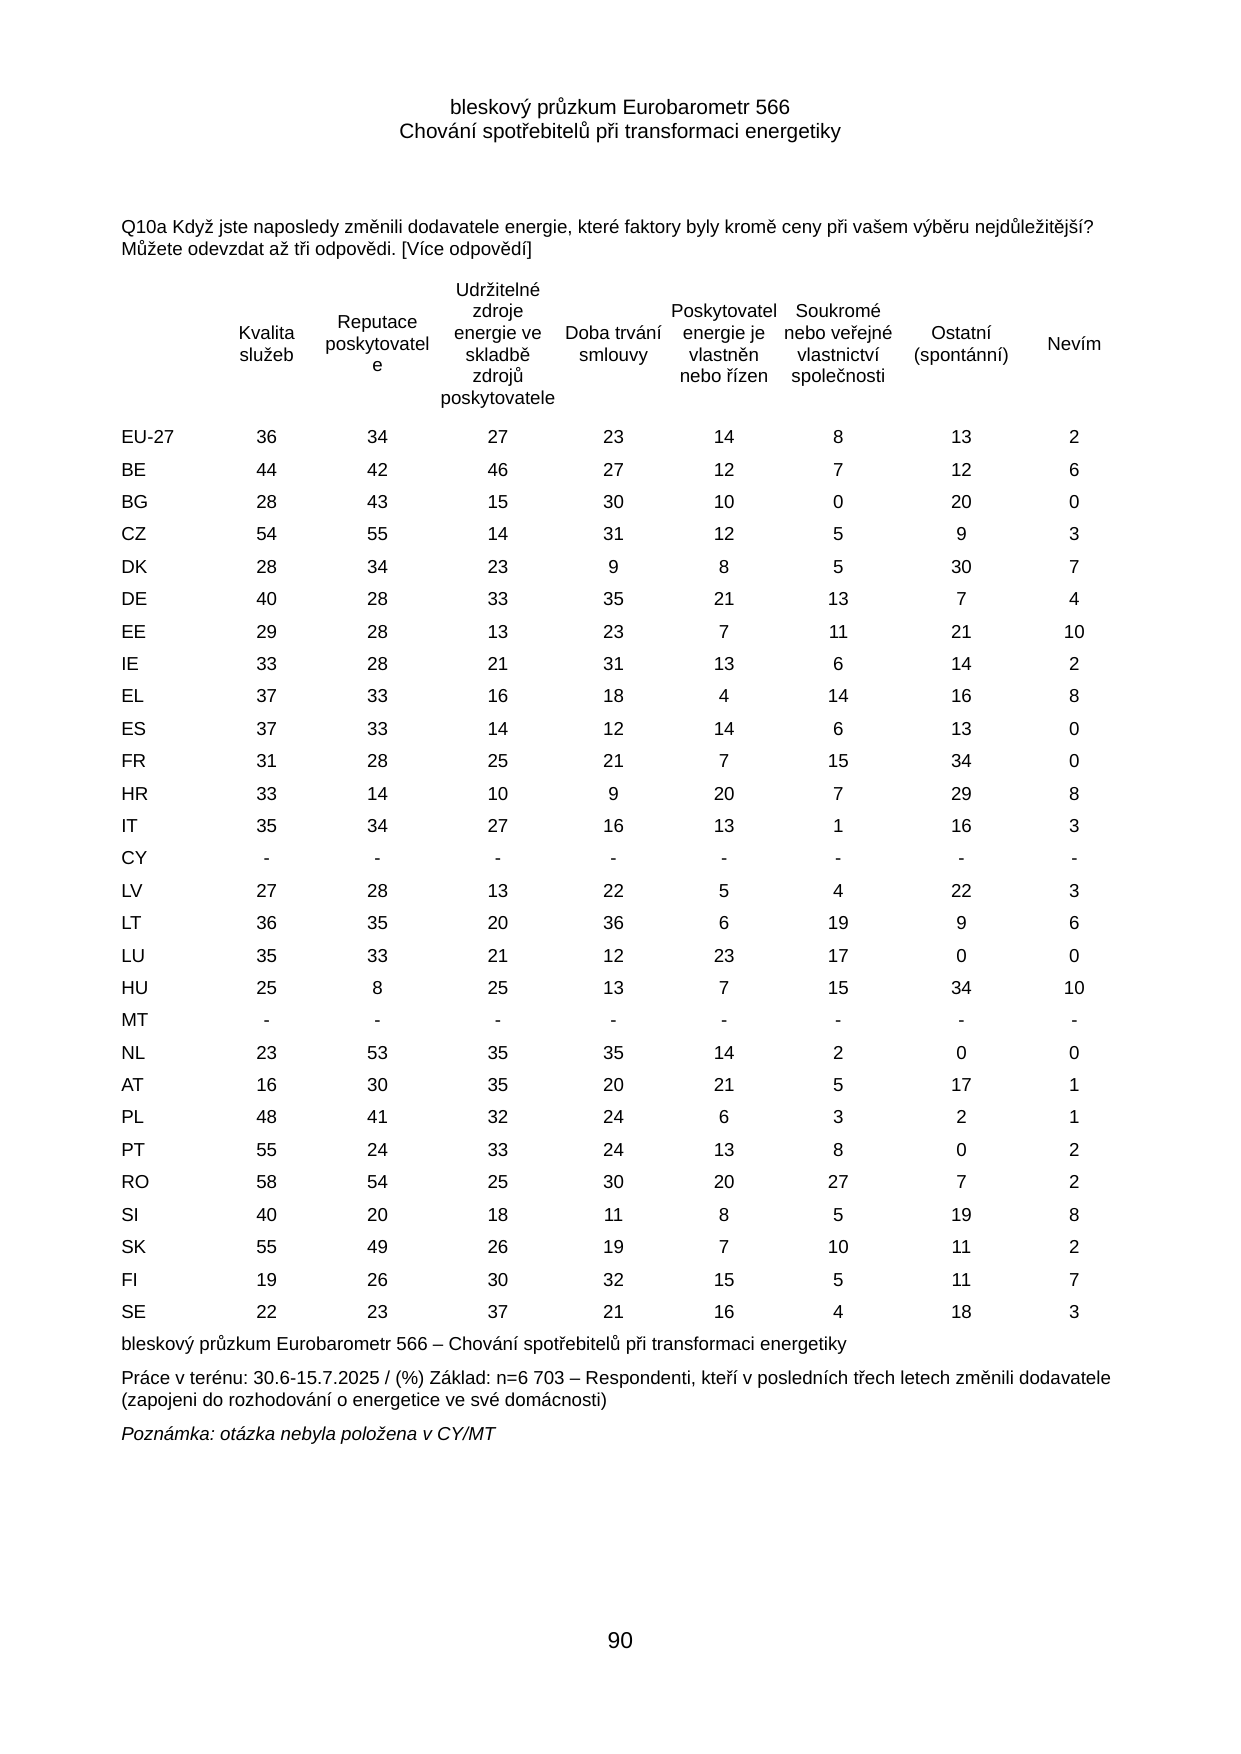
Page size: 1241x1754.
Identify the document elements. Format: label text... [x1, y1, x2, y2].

table_cell 0 [1026, 485, 1122, 518]
table_cell 33 [215, 777, 318, 809]
table_cell 3 [1026, 518, 1122, 550]
table_cell 6 [780, 648, 896, 680]
table_cell 2 [1026, 1231, 1122, 1263]
table_cell 7 [780, 777, 896, 809]
table_cell 54 [318, 1166, 437, 1198]
table_cell 13 [437, 874, 559, 907]
table_cell 27 [215, 874, 318, 907]
table_cell 2 [780, 1036, 896, 1068]
table_cell 0 [896, 1133, 1026, 1166]
table_cell 4 [1026, 583, 1122, 615]
table_cell 5 [780, 1198, 896, 1231]
table_cell 25 [215, 971, 318, 1004]
table_cell 7 [668, 745, 780, 777]
table_cell 20 [437, 907, 559, 939]
table_cell EU-27 [118, 421, 215, 453]
table_cell RO [118, 1166, 215, 1198]
table_cell 40 [215, 1198, 318, 1231]
table_cell NL [118, 1036, 215, 1068]
table_cell 29 [215, 615, 318, 647]
table_cell 24 [559, 1133, 668, 1166]
table_cell 36 [559, 907, 668, 939]
table_cell 33 [215, 648, 318, 680]
table_cell 13 [437, 615, 559, 647]
table_cell - [318, 842, 437, 874]
table_cell MT [118, 1004, 215, 1036]
table_cell 5 [780, 1069, 896, 1101]
table_cell 33 [437, 1133, 559, 1166]
table_cell 21 [559, 1295, 668, 1328]
table_cell 16 [559, 809, 668, 842]
table_cell 14 [437, 712, 559, 744]
table_cell 27 [437, 809, 559, 842]
table_cell 34 [896, 745, 1026, 777]
table_cell 35 [437, 1069, 559, 1101]
table_cell 8 [780, 1133, 896, 1166]
table_cell DE [118, 583, 215, 615]
table_cell 16 [896, 680, 1026, 712]
table_cell 26 [437, 1231, 559, 1263]
table_cell 10 [437, 777, 559, 809]
table_cell 6 [1026, 907, 1122, 939]
table_cell 42 [318, 453, 437, 485]
table_cell 12 [668, 453, 780, 485]
table_cell 31 [215, 745, 318, 777]
table_cell 3 [1026, 874, 1122, 907]
table_cell 34 [318, 809, 437, 842]
table_cell 30 [437, 1263, 559, 1295]
table_cell 14 [668, 712, 780, 744]
table_cell 35 [559, 1036, 668, 1068]
table_cell 20 [668, 1166, 780, 1198]
table_cell 0 [896, 939, 1026, 971]
table_cell 33 [437, 583, 559, 615]
table_cell 4 [668, 680, 780, 712]
table_cell 6 [668, 1101, 780, 1133]
table_cell 17 [896, 1069, 1026, 1101]
table_cell 17 [780, 939, 896, 971]
table_cell Soukromé nebo veřejné vlastnictví společnosti [780, 266, 896, 421]
table_cell SE [118, 1295, 215, 1328]
table_cell 20 [559, 1069, 668, 1101]
table_cell 14 [896, 648, 1026, 680]
table_cell 7 [780, 453, 896, 485]
table_cell 8 [668, 550, 780, 583]
table_cell Poznámka: otázka nebyla položena v CY/MT [118, 1418, 1122, 1450]
table_cell 5 [780, 1263, 896, 1295]
table_cell 20 [896, 485, 1026, 518]
table_cell 7 [896, 583, 1026, 615]
table_cell 13 [896, 421, 1026, 453]
table_cell 25 [437, 745, 559, 777]
table_cell 30 [318, 1069, 437, 1101]
table_cell 27 [437, 421, 559, 453]
table_cell 23 [668, 939, 780, 971]
table_cell - [318, 1004, 437, 1036]
table_cell 23 [318, 1295, 437, 1328]
table_cell 54 [215, 518, 318, 550]
table_cell 16 [668, 1295, 780, 1328]
table_cell 34 [318, 550, 437, 583]
table_cell SI [118, 1198, 215, 1231]
table_cell [118, 266, 215, 421]
table_cell PT [118, 1133, 215, 1166]
table_cell 12 [896, 453, 1026, 485]
table_cell 19 [896, 1198, 1026, 1231]
table_cell 15 [780, 745, 896, 777]
table_cell Ostatní (spontánní) [896, 266, 1026, 421]
table_cell 0 [1026, 712, 1122, 744]
table_cell 2 [896, 1101, 1026, 1133]
table_cell 31 [559, 518, 668, 550]
table_cell IE [118, 648, 215, 680]
table_cell 19 [780, 907, 896, 939]
table_cell 0 [780, 485, 896, 518]
table_cell - [780, 1004, 896, 1036]
table_cell 7 [668, 615, 780, 647]
table_cell 9 [559, 550, 668, 583]
table_cell 44 [215, 453, 318, 485]
table_cell 16 [215, 1069, 318, 1101]
table_cell 21 [668, 583, 780, 615]
table_cell 49 [318, 1231, 437, 1263]
table_cell BG [118, 485, 215, 518]
table_cell 14 [668, 1036, 780, 1068]
table_cell 24 [559, 1101, 668, 1133]
table_cell 55 [318, 518, 437, 550]
table_cell 46 [437, 453, 559, 485]
table_cell 1 [780, 809, 896, 842]
table_cell - [1026, 1004, 1122, 1036]
table_cell 7 [1026, 1263, 1122, 1295]
table_cell 27 [559, 453, 668, 485]
table_cell 28 [318, 874, 437, 907]
table_cell 0 [896, 1036, 1026, 1068]
table_cell - [215, 842, 318, 874]
table_cell 4 [780, 874, 896, 907]
table_cell 55 [215, 1231, 318, 1263]
table_cell 16 [896, 809, 1026, 842]
table_cell 28 [215, 550, 318, 583]
table_cell 19 [215, 1263, 318, 1295]
table_cell 2 [1026, 421, 1122, 453]
table_cell 37 [437, 1295, 559, 1328]
table_cell 23 [437, 550, 559, 583]
table_cell 2 [1026, 1133, 1122, 1166]
table_cell 27 [780, 1166, 896, 1198]
table_cell 19 [559, 1231, 668, 1263]
table_cell 22 [215, 1295, 318, 1328]
table_cell 22 [559, 874, 668, 907]
table_cell 0 [1026, 745, 1122, 777]
table_cell 22 [896, 874, 1026, 907]
table_cell 7 [668, 1231, 780, 1263]
table_cell 40 [215, 583, 318, 615]
table_cell Kvalita služeb [215, 266, 318, 421]
table_cell LT [118, 907, 215, 939]
table_cell 18 [437, 1198, 559, 1231]
table_cell 28 [318, 583, 437, 615]
table_cell - [780, 842, 896, 874]
table_cell 35 [559, 583, 668, 615]
table_cell 33 [318, 680, 437, 712]
table_cell ES [118, 712, 215, 744]
table_cell CY [118, 842, 215, 874]
table_cell HR [118, 777, 215, 809]
table_cell 11 [896, 1263, 1026, 1295]
table_cell Reputace poskytovatele [318, 266, 437, 421]
table_cell EL [118, 680, 215, 712]
table_cell 12 [559, 939, 668, 971]
table_cell 30 [896, 550, 1026, 583]
table_cell 11 [559, 1198, 668, 1231]
table_cell 28 [318, 648, 437, 680]
table_cell 10 [780, 1231, 896, 1263]
table_cell 26 [318, 1263, 437, 1295]
table_cell Udržitelné zdroje energie ve skladbě zdrojů poskytovatele [437, 266, 559, 421]
table_cell 29 [896, 777, 1026, 809]
table_cell 8 [1026, 680, 1122, 712]
table_cell Práce v terénu: 30.6-15.7.2025 / (%) Základ: n=6 703 – Respondenti, kteří v posledních třech letech změnili dodavatele (zapojeni do rozhodování o energetice ve své domácnosti) [118, 1360, 1122, 1417]
table_cell 10 [1026, 615, 1122, 647]
table_cell 6 [668, 907, 780, 939]
table_cell 8 [318, 971, 437, 1004]
table_cell 13 [668, 648, 780, 680]
table_cell 12 [668, 518, 780, 550]
table_cell 28 [318, 615, 437, 647]
table_cell 6 [1026, 453, 1122, 485]
table_cell 23 [215, 1036, 318, 1068]
table_cell 7 [896, 1166, 1026, 1198]
table_cell - [896, 1004, 1026, 1036]
table_cell 53 [318, 1036, 437, 1068]
table_cell 14 [668, 421, 780, 453]
table_cell 25 [437, 971, 559, 1004]
table_cell 21 [896, 615, 1026, 647]
table_cell 30 [559, 485, 668, 518]
table_cell - [559, 842, 668, 874]
table_cell SK [118, 1231, 215, 1263]
table_cell - [668, 1004, 780, 1036]
table_cell 32 [559, 1263, 668, 1295]
table_cell - [896, 842, 1026, 874]
table_cell 35 [215, 809, 318, 842]
table_cell - [215, 1004, 318, 1036]
table_cell 14 [780, 680, 896, 712]
table_cell 34 [896, 971, 1026, 1004]
table_header Q10a Když jste naposledy změnili dodavatele energie, které faktory byly kromě ceny při vašem výběru nejdůležitější? Můžete odevzdat až tři odpovědi. [Více odpovědí] [118, 209, 1122, 266]
table_cell - [437, 842, 559, 874]
table_cell 18 [896, 1295, 1026, 1328]
table_cell 37 [215, 680, 318, 712]
table_cell 15 [780, 971, 896, 1004]
table_cell 6 [780, 712, 896, 744]
table_cell 14 [437, 518, 559, 550]
table_cell 3 [1026, 1295, 1122, 1328]
table_cell 41 [318, 1101, 437, 1133]
table_cell 21 [559, 745, 668, 777]
table_cell 21 [437, 939, 559, 971]
table_cell 31 [559, 648, 668, 680]
table_cell 3 [780, 1101, 896, 1133]
table_cell 15 [668, 1263, 780, 1295]
table_cell 16 [437, 680, 559, 712]
table_cell 33 [318, 939, 437, 971]
table_cell 8 [780, 421, 896, 453]
table_cell 34 [318, 421, 437, 453]
table_cell 11 [896, 1231, 1026, 1263]
table_cell 2 [1026, 648, 1122, 680]
table_cell 20 [668, 777, 780, 809]
table_cell 14 [318, 777, 437, 809]
table_cell Nevím [1026, 266, 1122, 421]
table_cell bleskový průzkum Eurobarometr 566 – Chování spotřebitelů při transformaci energetiky [118, 1328, 1122, 1360]
table_cell 5 [780, 550, 896, 583]
table_cell Poskytovatel energie je vlastněn nebo řízen [668, 266, 780, 421]
table_cell DK [118, 550, 215, 583]
table_cell CZ [118, 518, 215, 550]
table_cell 18 [559, 680, 668, 712]
table_cell 55 [215, 1133, 318, 1166]
table_cell 8 [1026, 1198, 1122, 1231]
table_cell - [437, 1004, 559, 1036]
table_cell 35 [318, 907, 437, 939]
table_cell 32 [437, 1101, 559, 1133]
table_cell 9 [896, 518, 1026, 550]
table_cell 9 [896, 907, 1026, 939]
table_cell HU [118, 971, 215, 1004]
table_cell 23 [559, 615, 668, 647]
table_cell Doba trvání smlouvy [559, 266, 668, 421]
table_cell FR [118, 745, 215, 777]
table_cell 25 [437, 1166, 559, 1198]
table_cell 9 [559, 777, 668, 809]
table_cell 2 [1026, 1166, 1122, 1198]
table_cell 1 [1026, 1101, 1122, 1133]
table_cell 3 [1026, 809, 1122, 842]
table_cell - [559, 1004, 668, 1036]
table_cell 21 [437, 648, 559, 680]
table_cell LU [118, 939, 215, 971]
table_cell - [1026, 842, 1122, 874]
table_cell 5 [668, 874, 780, 907]
table_cell 23 [559, 421, 668, 453]
table_cell 58 [215, 1166, 318, 1198]
table_cell LV [118, 874, 215, 907]
table_cell 8 [668, 1198, 780, 1231]
table_cell 13 [559, 971, 668, 1004]
table_cell 7 [668, 971, 780, 1004]
table_cell EE [118, 615, 215, 647]
table_cell 30 [559, 1166, 668, 1198]
table_cell 4 [780, 1295, 896, 1328]
table_cell 12 [559, 712, 668, 744]
table_cell PL [118, 1101, 215, 1133]
table_cell 33 [318, 712, 437, 744]
table_cell 24 [318, 1133, 437, 1166]
table_cell 0 [1026, 939, 1122, 971]
table_cell 13 [780, 583, 896, 615]
table_cell 21 [668, 1069, 780, 1101]
table_cell 48 [215, 1101, 318, 1133]
table_cell FI [118, 1263, 215, 1295]
table_cell IT [118, 809, 215, 842]
table_cell 13 [668, 809, 780, 842]
table_cell 43 [318, 485, 437, 518]
table_cell 35 [215, 939, 318, 971]
table_cell 13 [896, 712, 1026, 744]
table_cell 28 [318, 745, 437, 777]
table_cell 36 [215, 907, 318, 939]
table_cell AT [118, 1069, 215, 1101]
table_cell 1 [1026, 1069, 1122, 1101]
table_cell 10 [668, 485, 780, 518]
table_cell 36 [215, 421, 318, 453]
table_cell 35 [437, 1036, 559, 1068]
table_cell 7 [1026, 550, 1122, 583]
table_cell 11 [780, 615, 896, 647]
table_cell 20 [318, 1198, 437, 1231]
table_cell 15 [437, 485, 559, 518]
table_cell 13 [668, 1133, 780, 1166]
table_cell 10 [1026, 971, 1122, 1004]
table_cell 28 [215, 485, 318, 518]
table_cell 0 [1026, 1036, 1122, 1068]
table_cell 5 [780, 518, 896, 550]
table_cell 37 [215, 712, 318, 744]
table_cell 8 [1026, 777, 1122, 809]
table_cell BE [118, 453, 215, 485]
table_cell - [668, 842, 780, 874]
